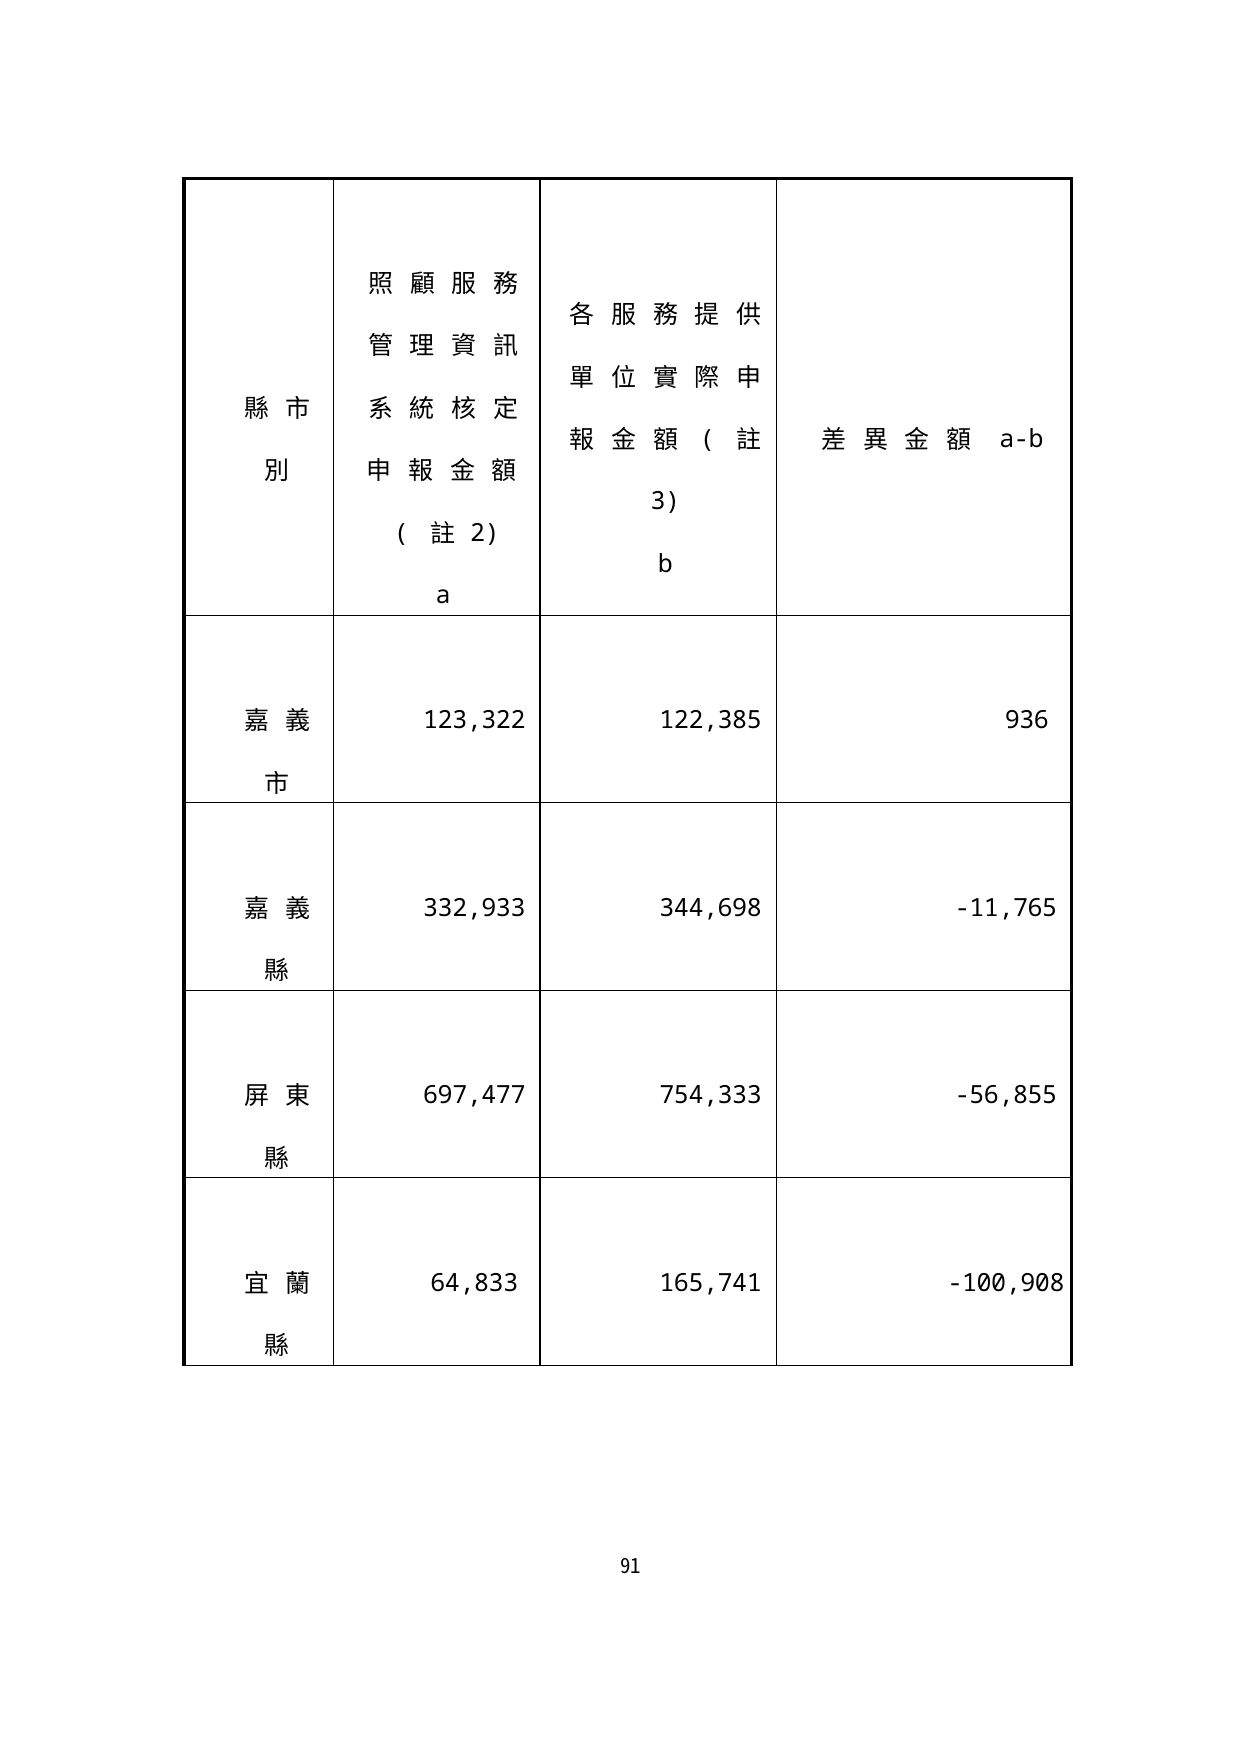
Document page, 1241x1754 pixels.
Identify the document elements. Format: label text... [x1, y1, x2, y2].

table_cell 754,333 [541, 991, 776, 1177]
table_cell 嘉義市 [186, 616, 333, 802]
table_cell -56,855 [777, 991, 1070, 1177]
table_cell -100,908 [777, 1178, 1070, 1365]
table_cell 123,322 [334, 616, 539, 802]
table_cell 344,698 [541, 803, 776, 990]
table_cell 122,385 [541, 616, 776, 802]
table_cell 宜蘭縣 [186, 1178, 333, 1365]
table_cell -11,765 [777, 803, 1070, 990]
table_cell 697,477 [334, 991, 539, 1177]
table_header 縣市別 [186, 180, 333, 615]
table_cell 936 [777, 616, 1070, 802]
table_cell 64,833 [334, 1178, 539, 1365]
table_cell 嘉義縣 [186, 803, 333, 990]
table_header 差異金額a-b [777, 180, 1070, 615]
table_cell 屏東縣 [186, 991, 333, 1177]
table_header 照顧服務管理資訊系統核定申報金額(註2) a [334, 180, 539, 615]
table_header 各服務提供單位實際申報金額(註3) b [541, 180, 776, 615]
table_cell 165,741 [541, 1178, 776, 1365]
table_cell 332,933 [334, 803, 539, 990]
